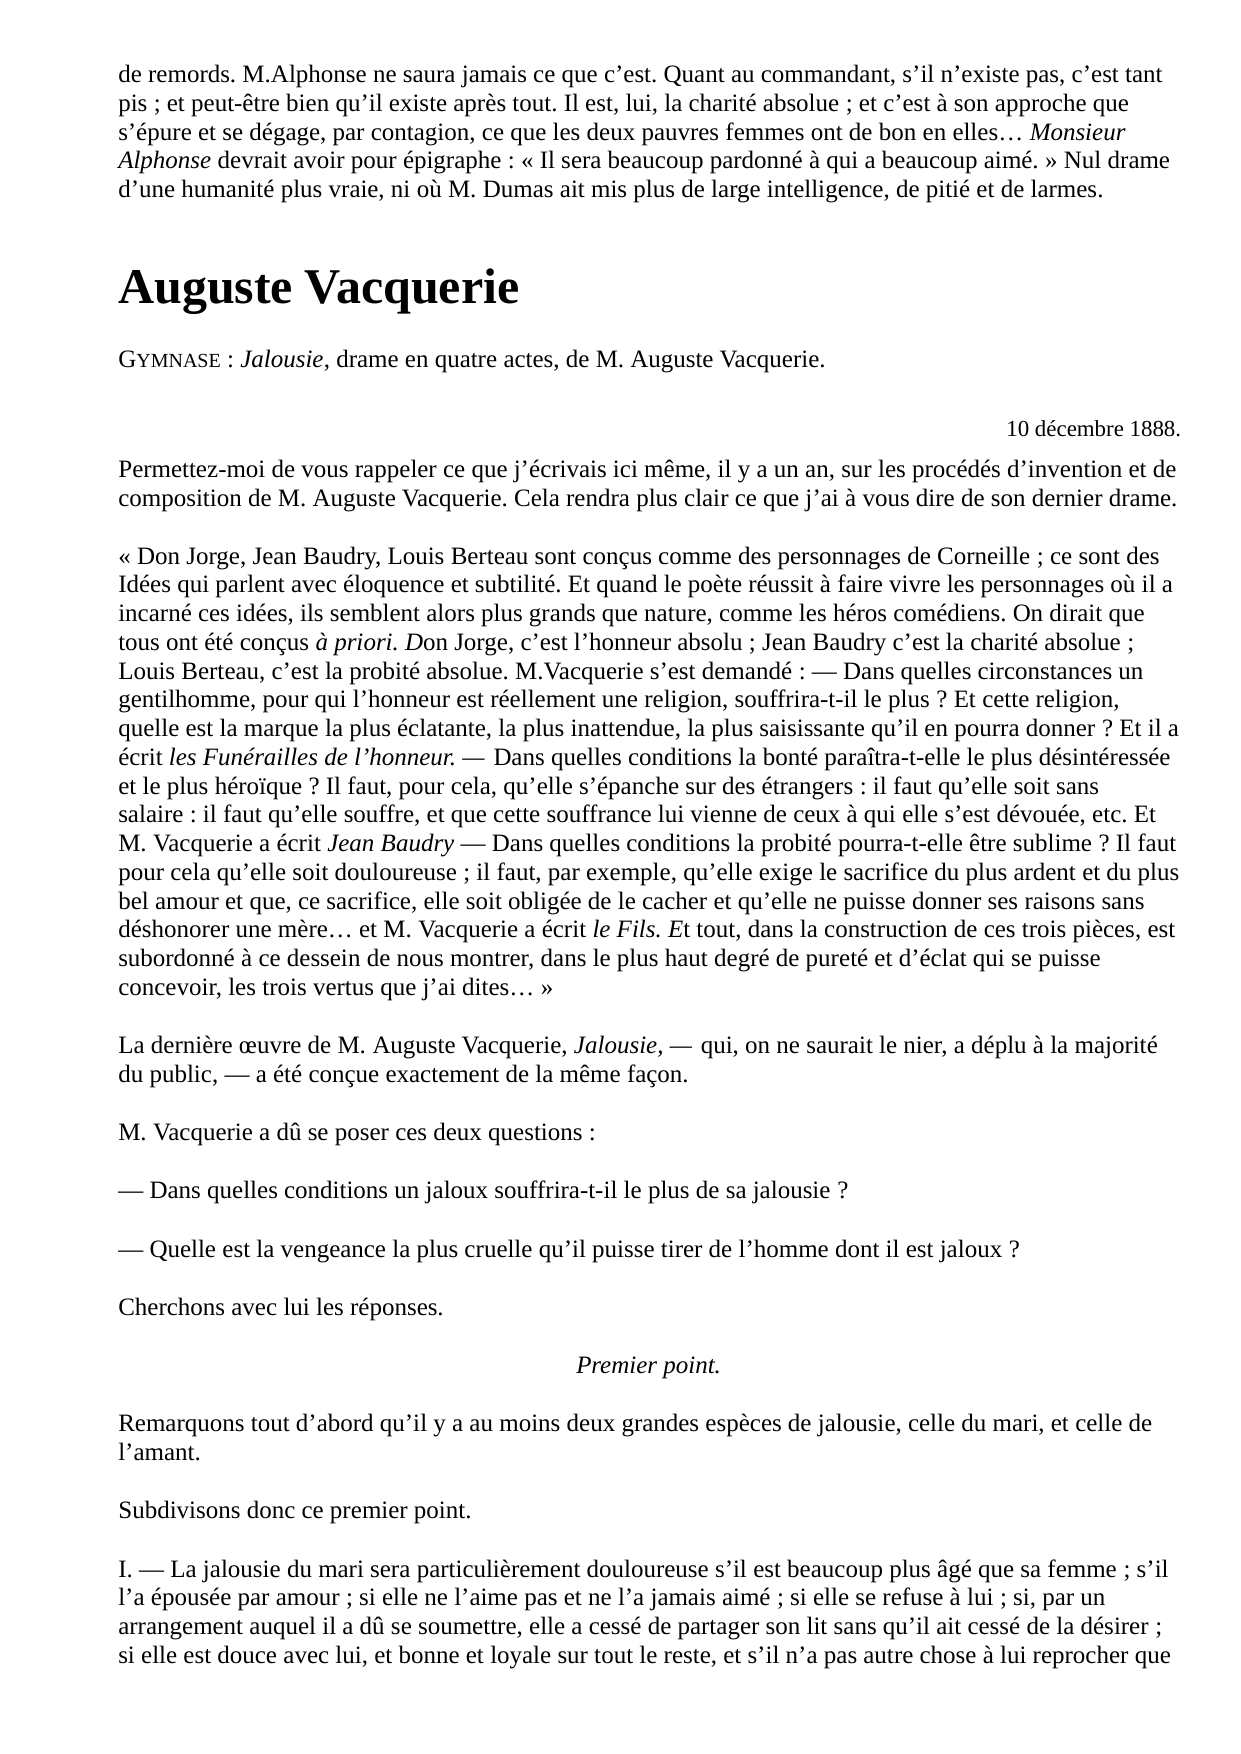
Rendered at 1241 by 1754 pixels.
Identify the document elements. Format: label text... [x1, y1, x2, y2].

text Gymnase : Jalousie, drame en quatre actes, de M. Auguste Vacquerie. [118, 344, 1181, 373]
text 10 décembre 1888. [118, 415, 1181, 441]
text I. — La jalousie du mari sera particulièrement douloureuse s’il est beaucoup plus âgé que sa femme ; s’il l’a épousée par amour ; si elle ne l’aime pas et ne l’a jamais aimé ; si elle se refuse à lui ; si, par un arrangement auquel il a dû se soumettre, elle a cessé de partager son lit sans qu’il ait cessé de la désirer ; si elle est douce avec lui, et bonne et loyale sur tout le reste, et s’il n’a pas autre chose à lui reprocher que [118, 1554, 1181, 1669]
text « Don Jorge, Jean Baudry, Louis Berteau sont conçus comme des personnages de Corneille ; ce sont des Idées qui parlent avec éloquence et subtilité. Et quand le poète réussit à faire vivre les personnages où il a incarné ces idées, ils semblent alors plus grands que nature, comme les héros comédiens. On dirait que tous ont été conçus à priori. Don Jorge, c’est l’honneur absolu ; Jean Baudry c’est la charité absolue ; Louis Berteau, c’est la probité absolue. M.Vacquerie s’est demandé : — Dans quelles circonstances un gentilhomme, pour qui l’honneur est réellement une religion, souffrira-t-il le plus ? Et cette religion, quelle est la marque la plus éclatante, la plus inattendue, la plus saisissante qu’il en pourra donner ? Et il a écrit les Funérailles de l’honneur. — Dans quelles conditions la bonté paraîtra-t-elle le plus désintéressée et le plus héroïque ? Il faut, pour cela, qu’elle s’épanche sur des étrangers : il faut qu’elle soit sans salaire : il faut qu’elle souffre, et que cette souffrance lui vienne de ceux à qui elle s’est dévouée, etc. Et M. Vacquerie a écrit Jean Baudry — Dans quelles conditions la probité pourra-t-elle être sublime ? Il faut pour cela qu’elle soit douloureuse ; il faut, par exemple, qu’elle exige le sacrifice du plus ardent et du plus bel amour et que, ce sacrifice, elle soit obligée de le cacher et qu’elle ne puisse donner ses raisons sans déshonorer une mère… et M. Vacquerie a écrit le Fils. Et tout, dans la construction de ces trois pièces, est subordonné à ce dessein de nous montrer, dans le plus haut degré de pureté et d’éclat qui se puisse concevoir, les trois vertus que j’ai dites… » [118, 541, 1181, 1001]
text — Quelle est la vengeance la plus cruelle qu’il puisse tirer de l’homme dont il est jaloux ? [118, 1234, 1181, 1262]
subtitle Auguste Vacquerie [118, 257, 1181, 315]
text Permettez-moi de vous rappeler ce que j’écrivais ici même, il y a un an, sur les procédés d’invention et de composition de M. Auguste Vacquerie. Cela rendra plus clair ce que j’ai à vous dire de son dernier drame. [118, 454, 1181, 511]
text Premier point. [118, 1350, 1181, 1379]
text Cherchons avec lui les réponses. [118, 1292, 1181, 1321]
text de remords. M.Alphonse ne saura jamais ce que c’est. Quant au commandant, s’il n’existe pas, c’est tant pis ; et peut-être bien qu’il existe après tout. Il est, lui, la charité absolue ; et c’est à son approche que s’épure et se dégage, par contagion, ce que les deux pauvres femmes ont de bon en elles… Monsieur Alphonse devrait avoir pour épigraphe : « Il sera beaucoup pardonné à qui a beaucoup aimé. » Nul drame d’une humanité plus vraie, ni où M. Dumas ait mis plus de large intelligence, de pitié et de larmes. [118, 59, 1181, 203]
text Remarquons tout d’abord qu’il y a au moins deux grandes espèces de jalousie, celle du mari, et celle de l’amant. [118, 1408, 1181, 1466]
text — Dans quelles conditions un jaloux souffrira-t-il le plus de sa jalousie ? [118, 1176, 1181, 1204]
text La dernière œuvre de M. Auguste Vacquerie, Jalousie, — qui, on ne saurait le nier, a déplu à la majorité du public, — a été conçue exactement de la même façon. [118, 1030, 1181, 1088]
text M. Vacquerie a dû se poser ces deux questions : [118, 1117, 1181, 1146]
text Subdivisons donc ce premier point. [118, 1495, 1181, 1524]
